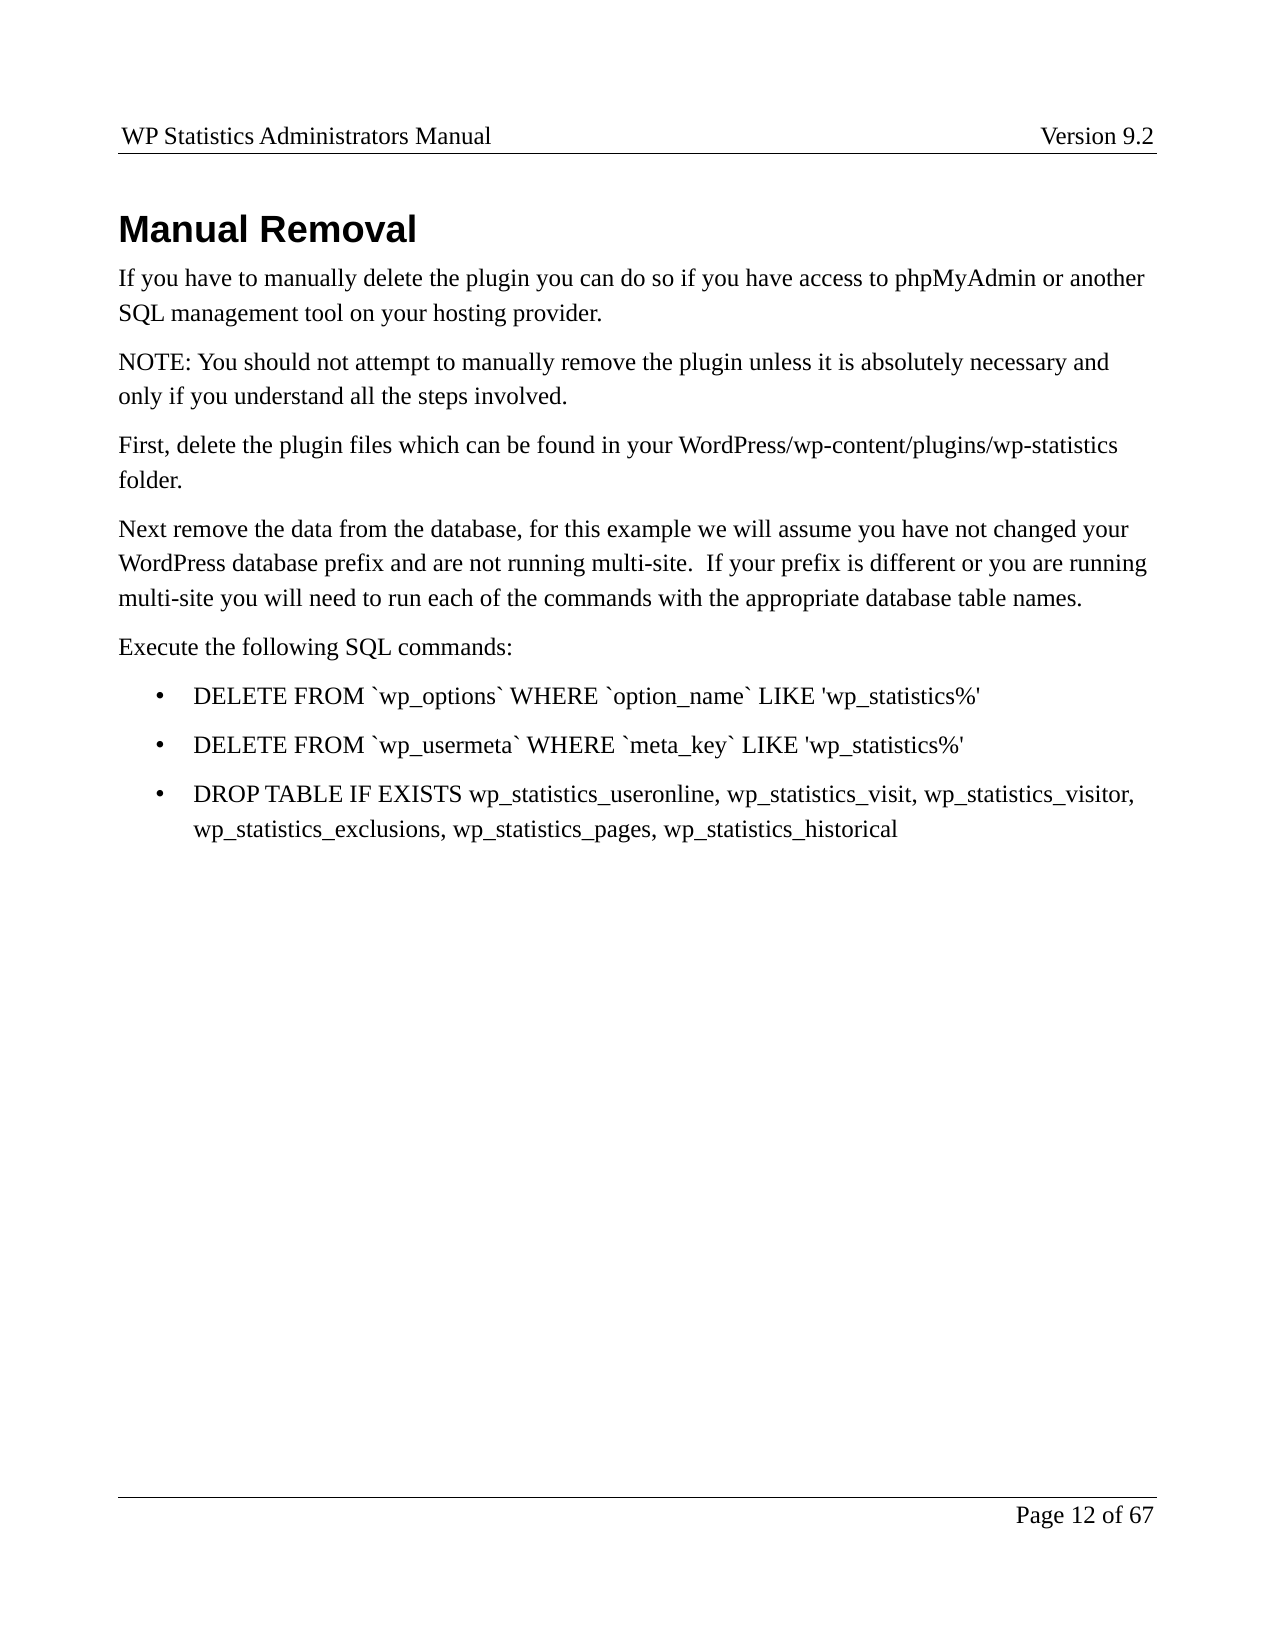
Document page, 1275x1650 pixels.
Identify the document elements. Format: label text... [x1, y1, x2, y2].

text Next remove the data from the database, for this example we will assume you have not changed your WordPress database prefix and are not running multi-site. If your prefix is different or you are running multi-site you will need to run each of the commands with the appropriate database table names. [118, 514, 1157, 612]
text If you have to manually delete the plugin you can do so if you have access to phpMyAdmin or another SQL management tool on your hosting provider. [118, 263, 1157, 327]
list DELETE FROM `wp_options` WHERE `option_name` LIKE 'wp_statistics%' [156, 681, 1157, 710]
text First, delete the plugin files which can be found in your WordPress/wp-content/plugins/wp-statistics folder. [118, 431, 1157, 494]
list DROP TABLE IF EXISTS wp_statistics_useronline, wp_statistics_visit, wp_statistics_visitor, wp_statistics_exclusions, wp_statistics_pages, wp_statistics_historical [156, 779, 1157, 842]
text Execute the following SQL commands: [118, 632, 1157, 661]
list DELETE FROM `wp_usermeta` WHERE `meta_key` LIKE 'wp_statistics%' [156, 730, 1157, 759]
subtitle Manual Removal [118, 207, 1157, 251]
text NOTE: You should not attempt to manually remove the plugin unless it is absolutely necessary and only if you understand all the steps involved. [118, 347, 1157, 410]
